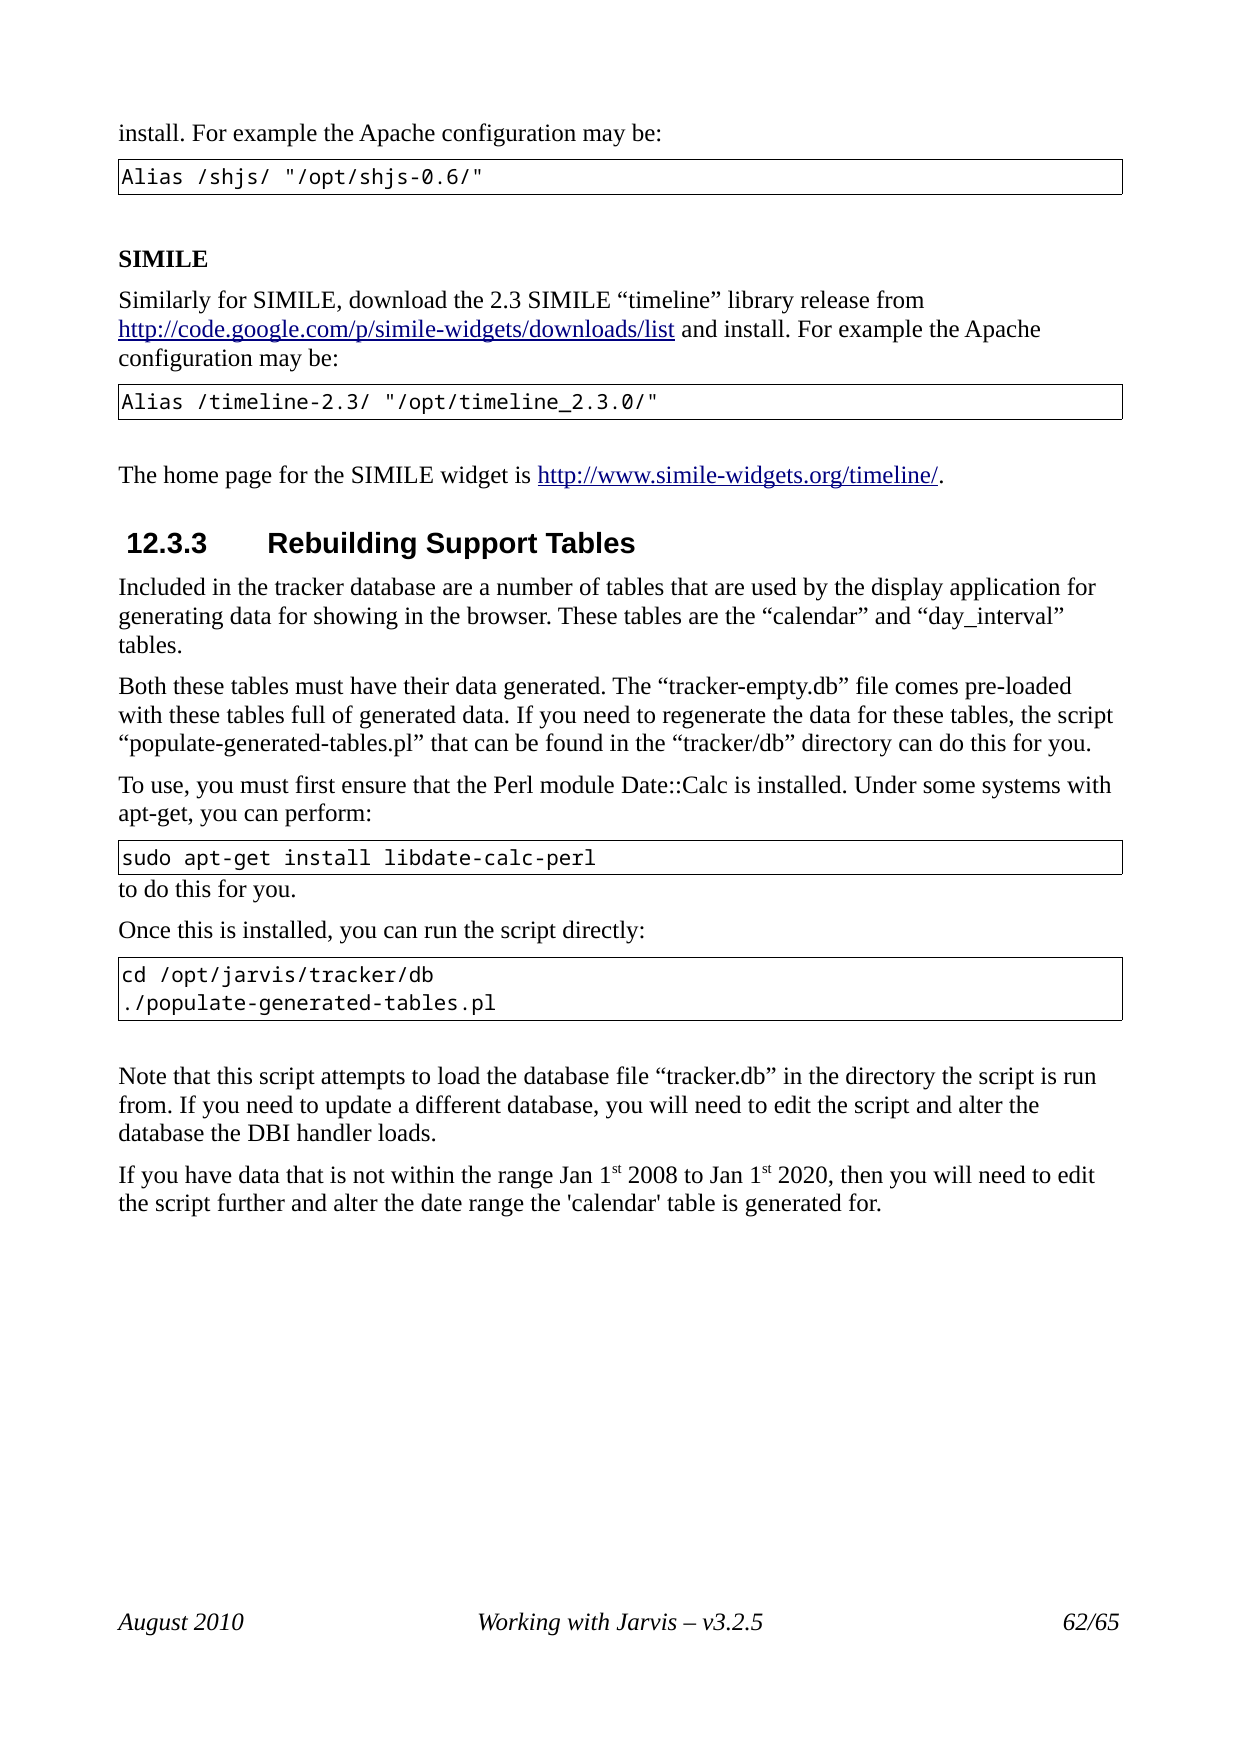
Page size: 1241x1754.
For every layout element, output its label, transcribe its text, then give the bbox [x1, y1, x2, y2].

text The home page for the SIMILE widget is http://www.simile-widgets.org/timeline/. [118, 460, 1122, 489]
subtitle Rebuilding Support Tables [118, 526, 1122, 560]
text Note that this script attempts to load the database file “tracker.db” in the directory the script is run from. If you need to update a different database, you will need to edit the script and alter the database the DBI handler loads. [118, 1061, 1122, 1147]
text Included in the tracker database are a number of tables that are used by the display application for generating data for showing in the browser. These tables are the “calendar” and “day_interval” tables. [118, 572, 1122, 658]
text to do this for you. [118, 875, 1122, 903]
text If you have data that is not within the range Jan 1st 2008 to Jan 1st 2020, then you will need to edit the script further and alter the date range the 'calendar' table is generated for. [118, 1160, 1122, 1217]
text To use, you must first ensure that the Perl module Date::Calc is installed. Under some systems with apt-get, you can perform: [118, 770, 1122, 827]
text Once this is installed, you can run the script directly: [118, 916, 1122, 944]
subtitle SIMILE [118, 244, 1122, 273]
text cd /opt/jarvis/tracker/db [119, 958, 1122, 985]
text Both these tables must have their data generated. The “tracker-empty.db” file comes pre-loaded with these tables full of generated data. If you need to regenerate the data for these tables, the script “populate-generated-tables.pl” that can be found in the “tracker/db” directory can do this for you. [118, 671, 1122, 757]
text Alias /shjs/ "/opt/shjs-0.6/" [119, 160, 1122, 194]
text sudo apt-get install libdate-calc-perl [119, 841, 1122, 874]
text Alias /timeline-2.3/ "/opt/timeline_2.3.0/" [119, 385, 1122, 419]
text ./populate-generated-tables.pl [119, 985, 1122, 1020]
text install. For example the Apache configuration may be: [118, 118, 1122, 147]
text Similarly for SIMILE, download the 2.3 SIMILE “timeline” library release from http://code.google.com/p/simile-widgets/downloads/list and install. For example the Apache configuration may be: [118, 286, 1122, 372]
